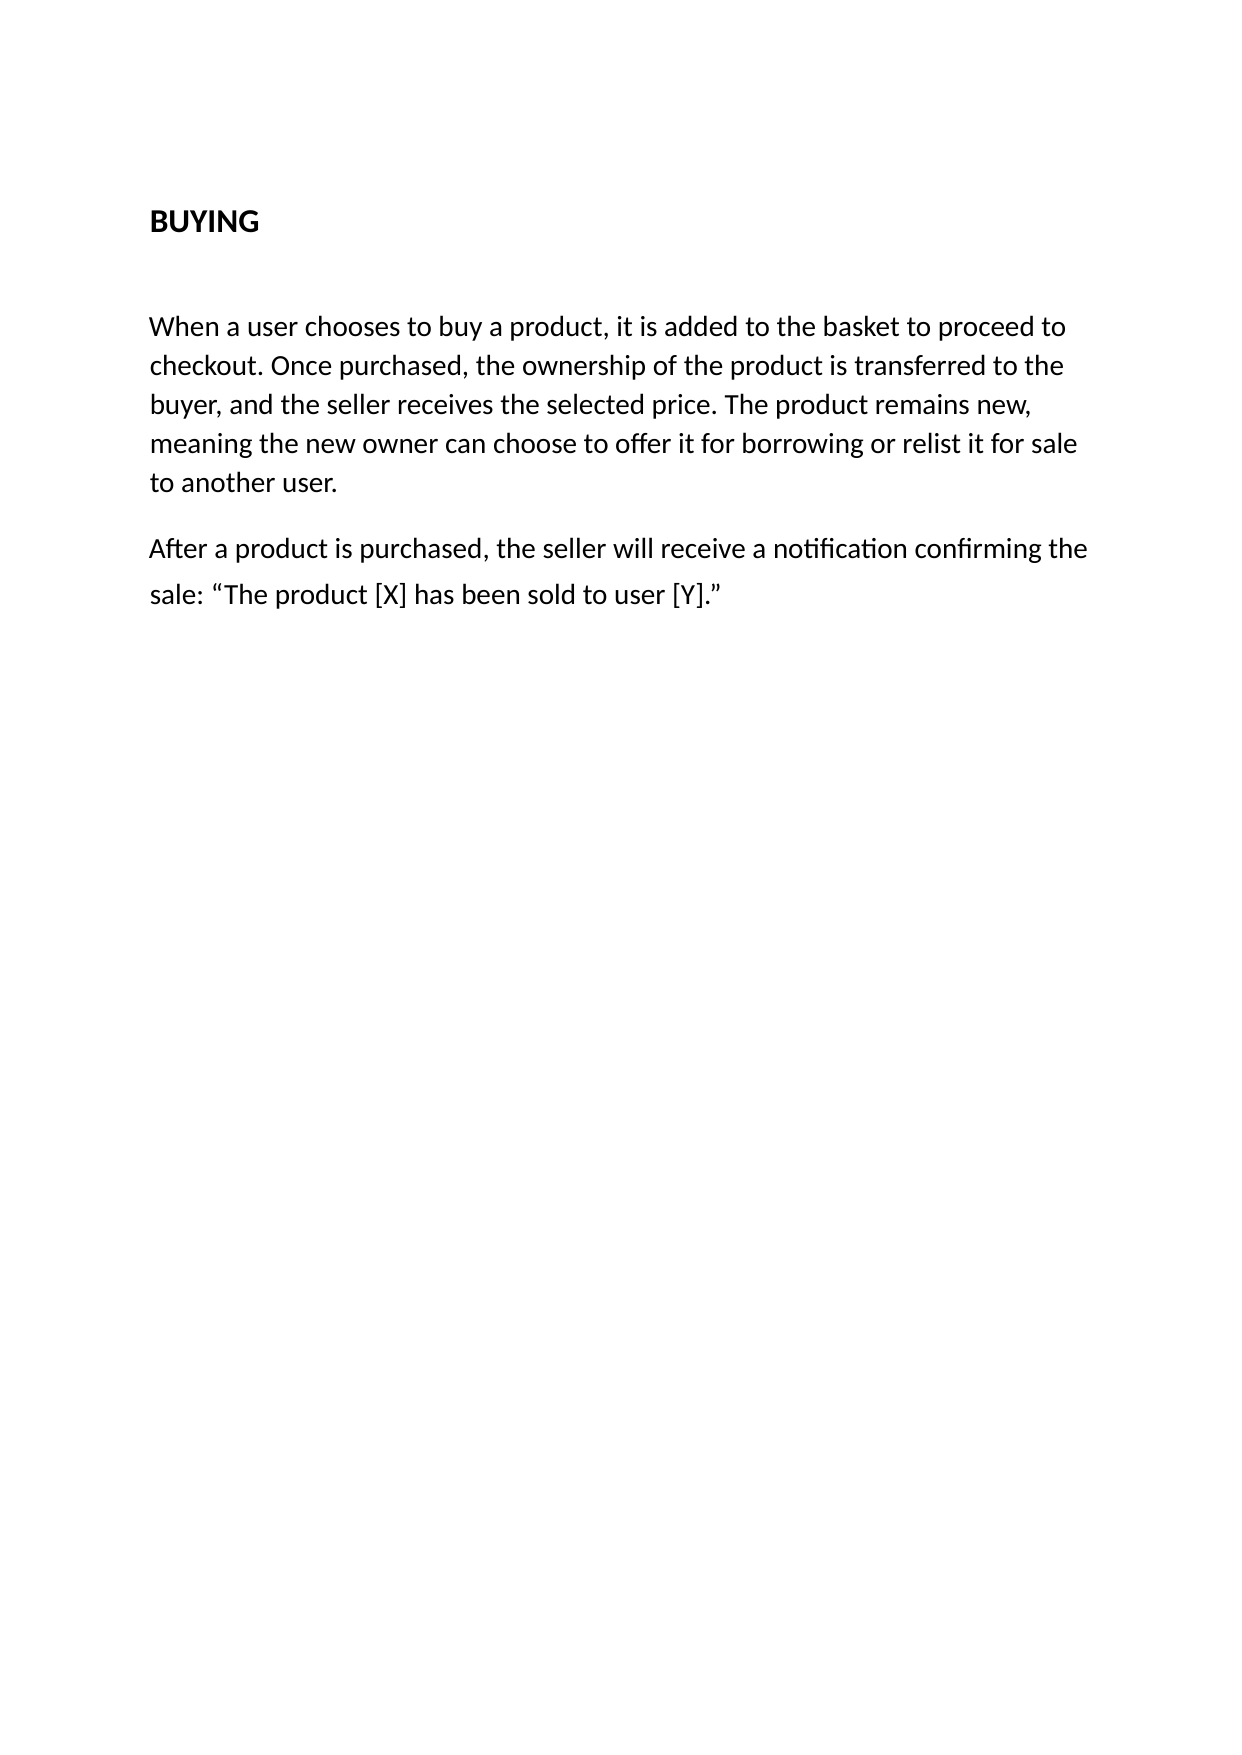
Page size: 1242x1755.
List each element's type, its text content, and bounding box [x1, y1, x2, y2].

text After a product is purchased, the seller will receive a notification confirming the sale: “The product [X] has been sold to user [Y].” [148, 530, 1089, 613]
text When a user chooses to buy a product, it is added to the basket to proceed to checkout. Once purchased, the ownership of the product is transferred to the buyer, and the seller receives the selected price. The product remains new, meaning the new owner can choose to offer it for borrowing or relist it for sale to another user. [148, 308, 1089, 500]
subtitle BUYING [149, 199, 1089, 240]
